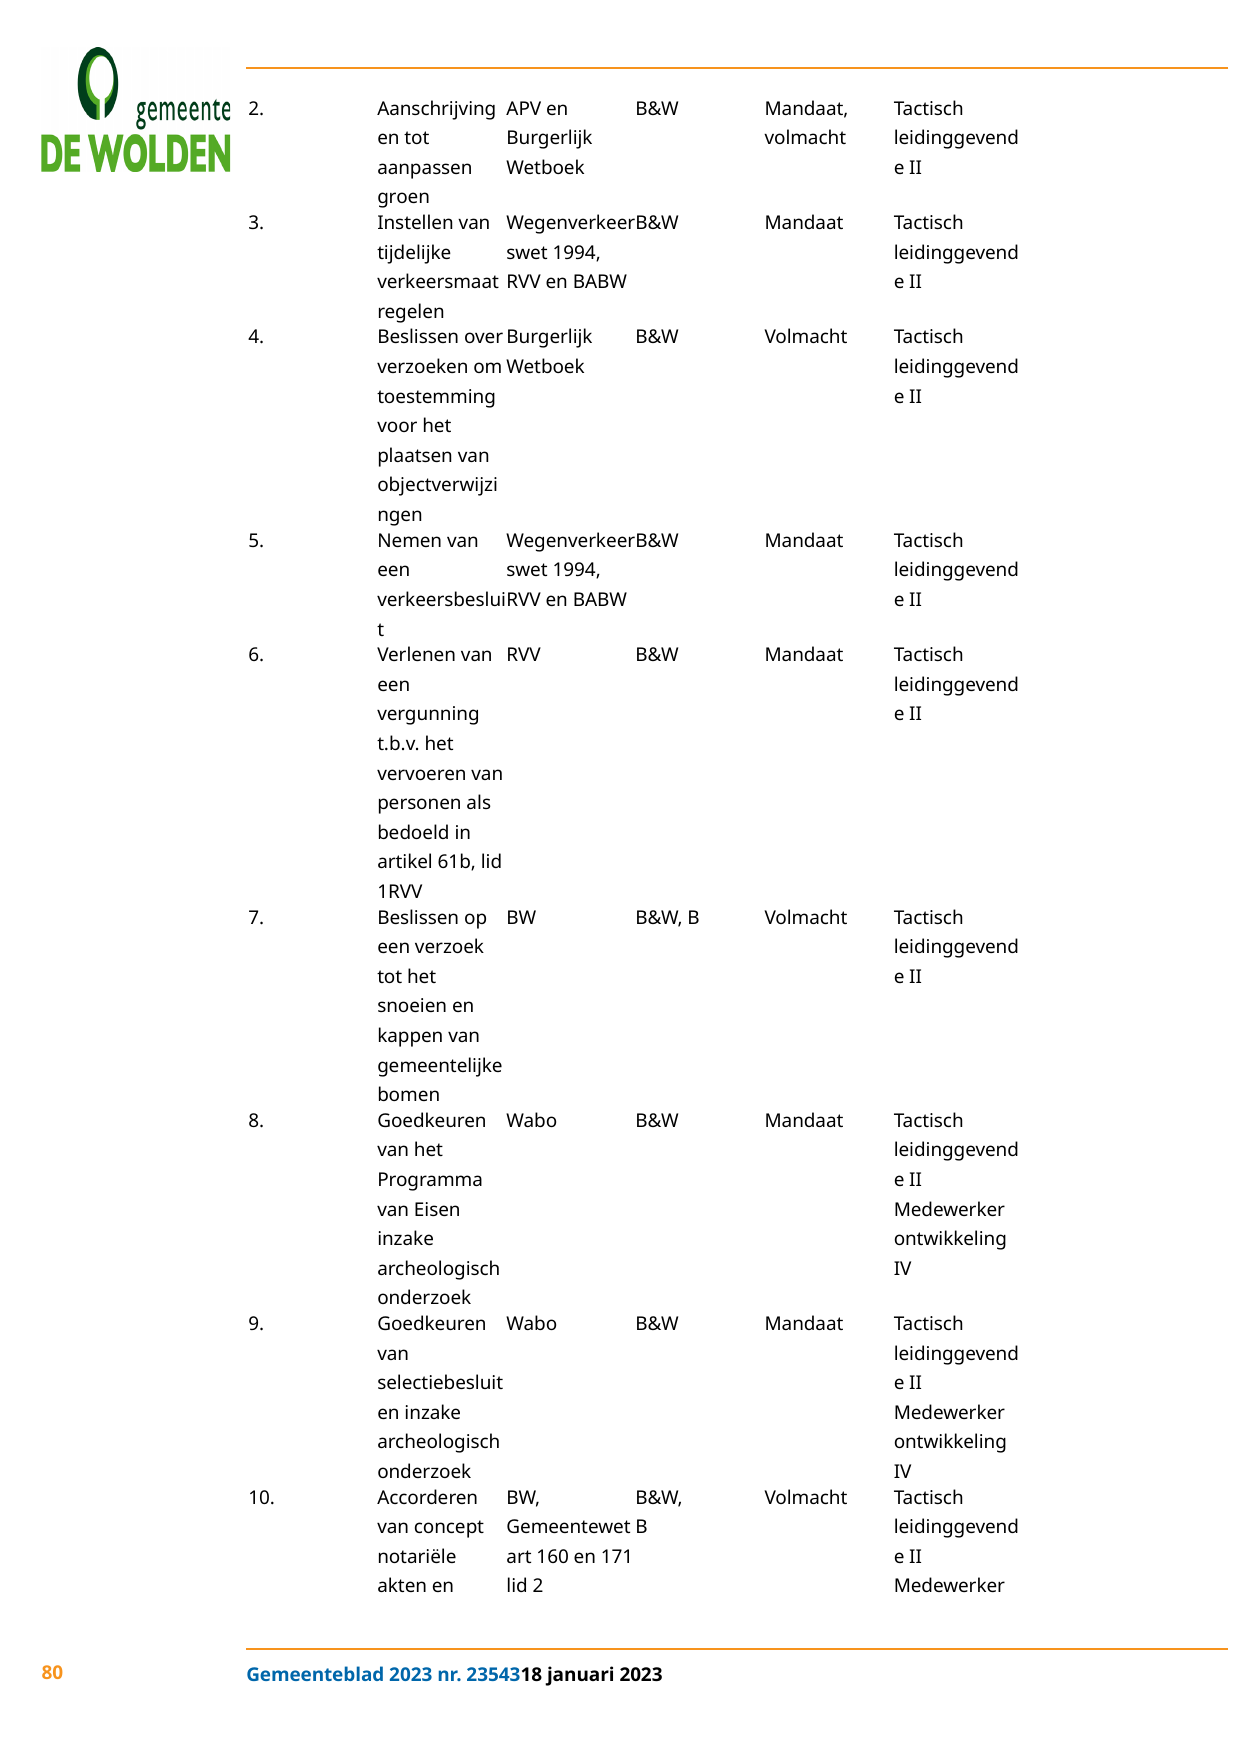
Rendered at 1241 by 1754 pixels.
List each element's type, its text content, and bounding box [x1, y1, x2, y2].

table_cell Tactisch leidinggevende II [894, 641, 1022, 904]
table_cell [248, 904, 377, 1107]
table_cell RVV [506, 641, 635, 904]
table_cell [1023, 209, 1152, 324]
table_cell [1023, 1484, 1152, 1598]
table_cell [248, 1310, 377, 1484]
table_cell Mandaat [764, 209, 893, 324]
table_cell Wabo [506, 1107, 635, 1310]
table_cell Beslissen op een verzoek tot het snoeien en kappen van gemeentelijke bomen [377, 904, 506, 1107]
table_cell B&W [635, 95, 764, 209]
table_cell Accorderen van concept notariële akten en [377, 1484, 506, 1598]
table_cell Wabo [506, 1310, 635, 1484]
table_cell Tactisch leidinggevende II Medewerker ontwikkeling IV [894, 1107, 1022, 1310]
table_cell BW, Gemeentewet art 160 en 171 lid 2 [506, 1484, 635, 1598]
table_cell BW [506, 904, 635, 1107]
table_cell [1023, 527, 1152, 641]
table_cell Wegenverkeerswet 1994, RVV en BABW [506, 209, 635, 324]
table_cell [1023, 1310, 1152, 1484]
table_cell [248, 1107, 377, 1310]
table_cell B&W [635, 209, 764, 324]
table_cell [248, 1484, 377, 1598]
table_cell Mandaat, volmacht [764, 95, 893, 209]
table_cell [248, 527, 377, 641]
table_cell [1023, 1107, 1152, 1310]
table_cell APV en Burgerlijk Wetboek [506, 95, 635, 209]
table_cell [1023, 641, 1152, 904]
table_cell Mandaat [764, 527, 893, 641]
table_cell [1023, 95, 1152, 209]
table_cell Mandaat [764, 1310, 893, 1484]
picture [41, 47, 231, 172]
table_cell Tactisch leidinggevende II Medewerker ontwikkeling IV [894, 1310, 1022, 1484]
table_cell Tactisch leidinggevende II Medewerker [894, 1484, 1022, 1598]
table_cell Aanschrijvingen tot aanpassen groen [377, 95, 506, 209]
table_cell Tactisch leidinggevende II [894, 95, 1022, 209]
table_cell Nemen van een verkeersbesluit [377, 527, 506, 641]
table_cell [248, 95, 377, 209]
table_cell Goedkeuren van selectiebesluiten inzake archeologisch onderzoek [377, 1310, 506, 1484]
table_cell Tactisch leidinggevende II [894, 904, 1022, 1107]
table_cell [1023, 324, 1152, 527]
table_cell B&W [635, 1310, 764, 1484]
table_cell B&W [635, 1107, 764, 1310]
table_cell [248, 324, 377, 527]
table_cell Tactisch leidinggevende II [894, 209, 1022, 324]
table_cell Mandaat [764, 1107, 893, 1310]
table_cell Verlenen van een vergunning t.b.v. het vervoeren van personen als bedoeld in artikel 61b, lid 1RVV [377, 641, 506, 904]
table_cell Beslissen over verzoeken om toestemming voor het plaatsen van objectverwijzingen [377, 324, 506, 527]
table_cell B&W, B [635, 1484, 764, 1598]
table_cell Mandaat [764, 641, 893, 904]
table_cell Tactisch leidinggevende II [894, 324, 1022, 527]
table_cell B&W [635, 324, 764, 527]
table_cell Volmacht [764, 904, 893, 1107]
table_cell Volmacht [764, 324, 893, 527]
table_cell Burgerlijk Wetboek [506, 324, 635, 527]
table_cell [1023, 904, 1152, 1107]
table_cell Goedkeuren van het Programma van Eisen inzake archeologisch onderzoek [377, 1107, 506, 1310]
table_cell [248, 641, 377, 904]
table_cell Volmacht [764, 1484, 893, 1598]
table_cell Tactisch leidinggevende II [894, 527, 1022, 641]
table_cell [248, 209, 377, 324]
table_cell B&W [635, 641, 764, 904]
table_cell B&W [635, 527, 764, 641]
table_cell Instellen van tijdelijke verkeersmaatregelen [377, 209, 506, 324]
table_cell Wegenverkeerswet 1994, RVV en BABW [506, 527, 635, 641]
table_cell B&W, B [635, 904, 764, 1107]
